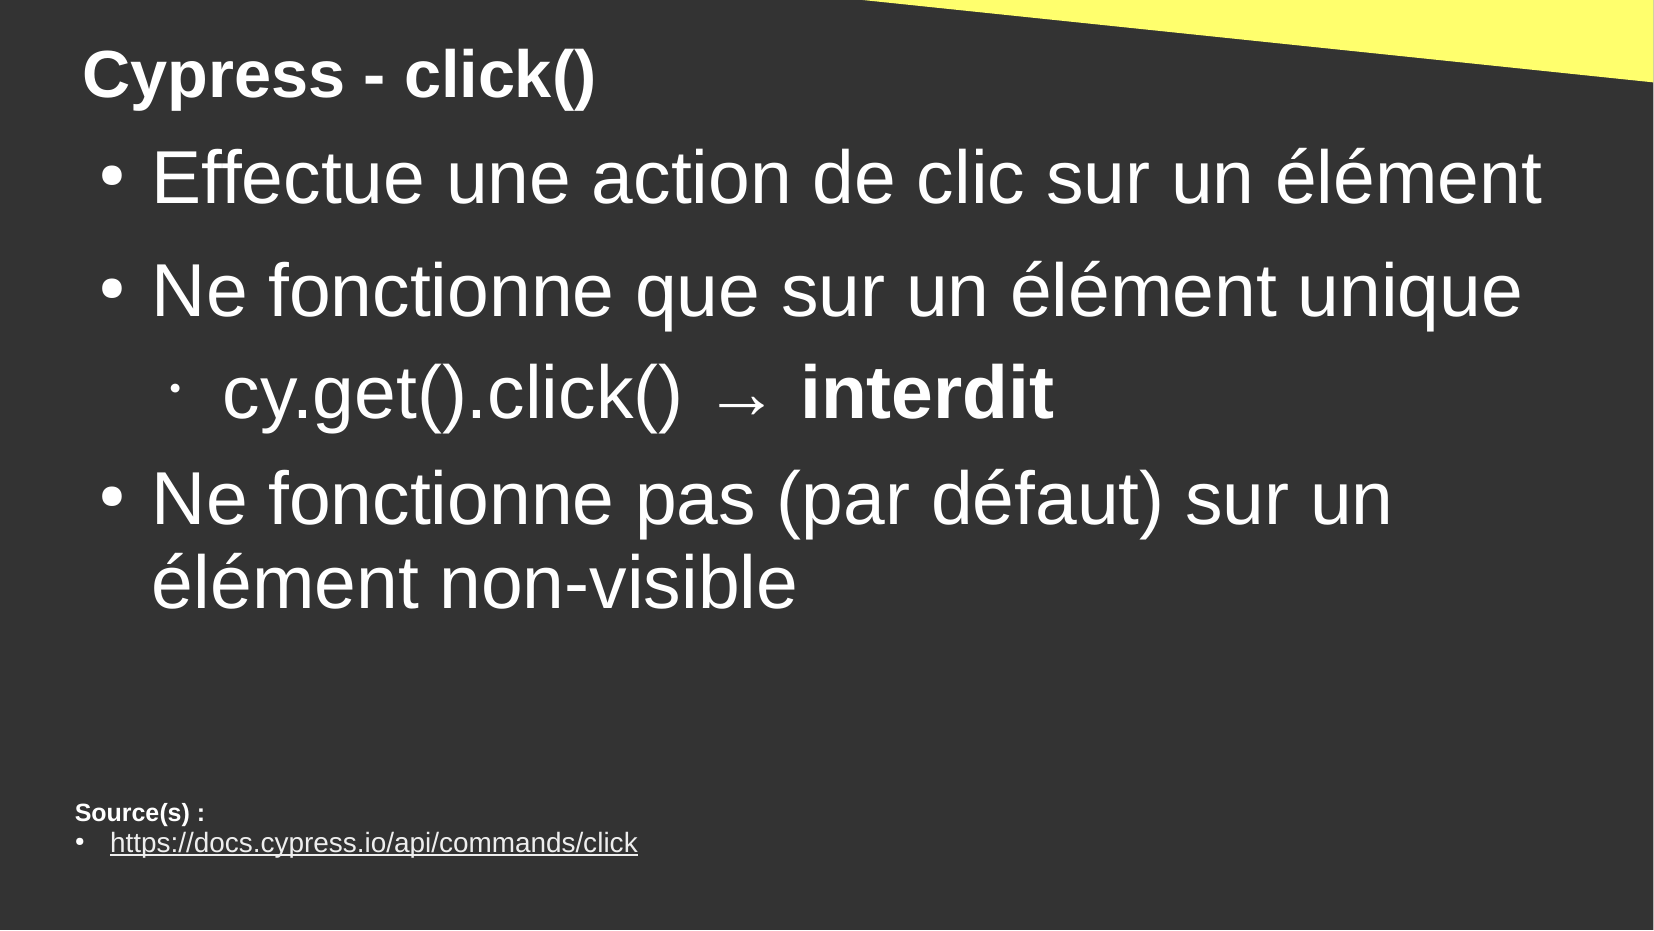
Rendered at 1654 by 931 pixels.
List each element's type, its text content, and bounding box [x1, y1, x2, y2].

text_box Source(s) : https://docs.cypress.io/api/commands/click [60, 791, 1546, 877]
text_box [862, 0, 1654, 83]
list Effectue une action de clic sur un élément Ne fonctionne que sur un élément unique cy.get().click() → interdit Ne fonctionne pas (par défaut) sur un élément non-visible [80, 135, 1619, 626]
title Cypress - click() [82, 37, 799, 114]
